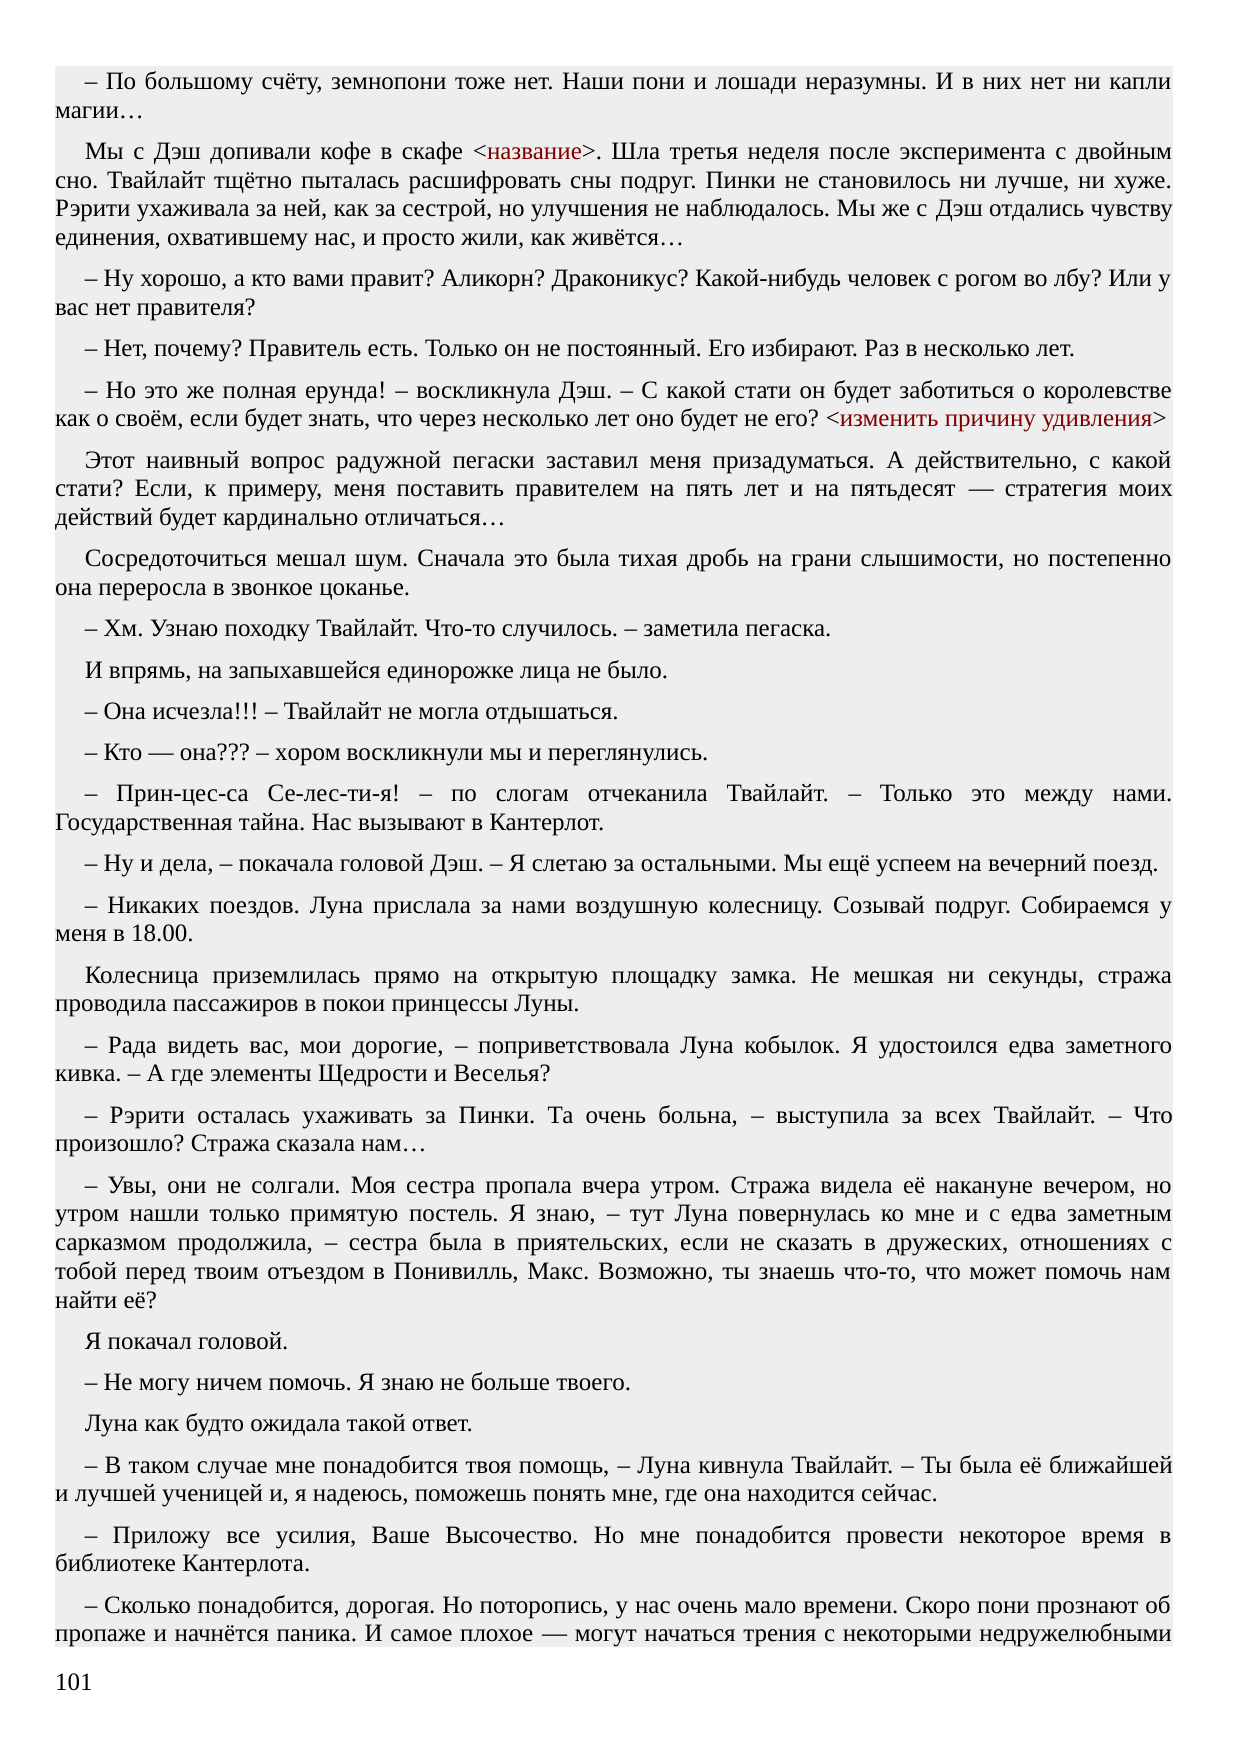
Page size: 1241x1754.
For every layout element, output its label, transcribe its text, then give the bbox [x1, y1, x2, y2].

text – Рада видеть вас, мои дорогие, – поприветствовала Луна кобылок. Я удостоился едва заметного кивка. – А где элементы Щедрости и Веселья? [55, 1030, 1173, 1087]
text – Никаких поездов. Луна прислала за нами воздушную колесницу. Созывай подруг. Собираемся у меня в 18.00. [55, 890, 1173, 947]
text – По большому счёту, земнопони тоже нет. Наши пони и лошади неразумны. И в них нет ни капли магии… [55, 66, 1173, 123]
text – Рэрити осталась ухаживать за Пинки. Та очень больна, – выступила за всех Твайлайт. – Что произошло? Стража сказала нам… [55, 1100, 1173, 1157]
text – В таком случае мне понадобится твоя помощь, – Луна кивнула Твайлайт. – Ты была её ближайшей и лучшей ученицей и, я надеюсь, поможешь понять мне, где она находится сейчас. [55, 1450, 1173, 1507]
text – Увы, они не солгали. Моя сестра пропала вчера утром. Стража видела её накануне вечером, но утром нашли только примятую постель. Я знаю, – тут Луна повернулась ко мне и с едва заметным сарказмом продолжила, – сестра была в приятельских, если не сказать в дружеских, отношениях с тобой перед твоим отъездом в Понивилль, Макс. Возможно, ты знаешь что-то, что может помочь нам найти её? [55, 1170, 1173, 1313]
text Я покачал головой. [55, 1326, 1173, 1355]
text Этот наивный вопрос радужной пегаски заставил меня призадуматься. А действительно, с какой стати? Если, к примеру, меня поставить правителем на пять лет и на пятьдесят — стратегия моих действий будет кардинально отличаться… [55, 445, 1173, 531]
text Луна как будто ожидала такой ответ. [55, 1408, 1173, 1437]
text – Ну хорошо, а кто вами правит? Аликорн? Драконикус? Какой-нибудь человек с рогом во лбу? Или у вас нет правителя? [55, 263, 1173, 321]
text – Кто — она??? – хором воскликнули мы и переглянулись. [55, 737, 1173, 766]
text И впрямь, на запыхавшейся единорожке лица не было. [55, 655, 1173, 683]
text – Не могу ничем помочь. Я знаю не больше твоего. [55, 1367, 1173, 1396]
text – Хм. Узнаю походку Твайлайт. Что-то случилось. – заметила пегаска. [55, 613, 1173, 642]
text – Она исчезла!!! – Твайлайт не могла отдышаться. [55, 696, 1173, 725]
text – Прин-цес-са Се-лес-ти-я! – по слогам отчеканила Твайлайт. – Только это между нами. Государственная тайна. Нас вызывают в Кантерлот. [55, 778, 1173, 836]
text – Нет, почему? Правитель есть. Только он не постоянный. Его избирают. Раз в несколько лет. [55, 333, 1173, 362]
text – Приложу все усилия, Ваше Высочество. Но мне понадобится провести некоторое время в библиотеке Кантерлота. [55, 1520, 1173, 1577]
text Сосредоточиться мешал шум. Сначала это была тихая дробь на грани слышимости, но постепенно она переросла в звонкое цоканье. [55, 543, 1173, 601]
text Колесница приземлилась прямо на открытую площадку замка. Не мешкая ни секунды, стража проводила пассажиров в покои принцессы Луны. [55, 960, 1173, 1017]
text – Сколько понадобится, дорогая. Но поторопись, у нас очень мало времени. Скоро пони прознают об пропаже и начнётся паника. И самое плохое — могут начаться трения с некоторыми недружелюбными [55, 1590, 1173, 1647]
text – Ну и дела, – покачала головой Дэш. – Я слетаю за остальными. Мы ещё успеем на вечерний поезд. [55, 848, 1173, 877]
text – Но это же полная ерунда! – воскликнула Дэш. – С какой стати он будет заботиться о королевстве как о своём, если будет знать, что через несколько лет оно будет не его? <изменить причину удивления> [55, 375, 1173, 432]
text Мы с Дэш допивали кофе в cкафе <название>. Шла третья неделя после эксперимента с двойным сно. Твайлайт тщётно пыталась расшифровать сны подруг. Пинки не становилось ни лучше, ни хуже. Рэрити ухаживала за ней, как за сестрой, но улучшения не наблюдалось. Мы же с Дэш отдались чувству единения, охватившему нас, и просто жили, как живётся… [55, 136, 1173, 251]
